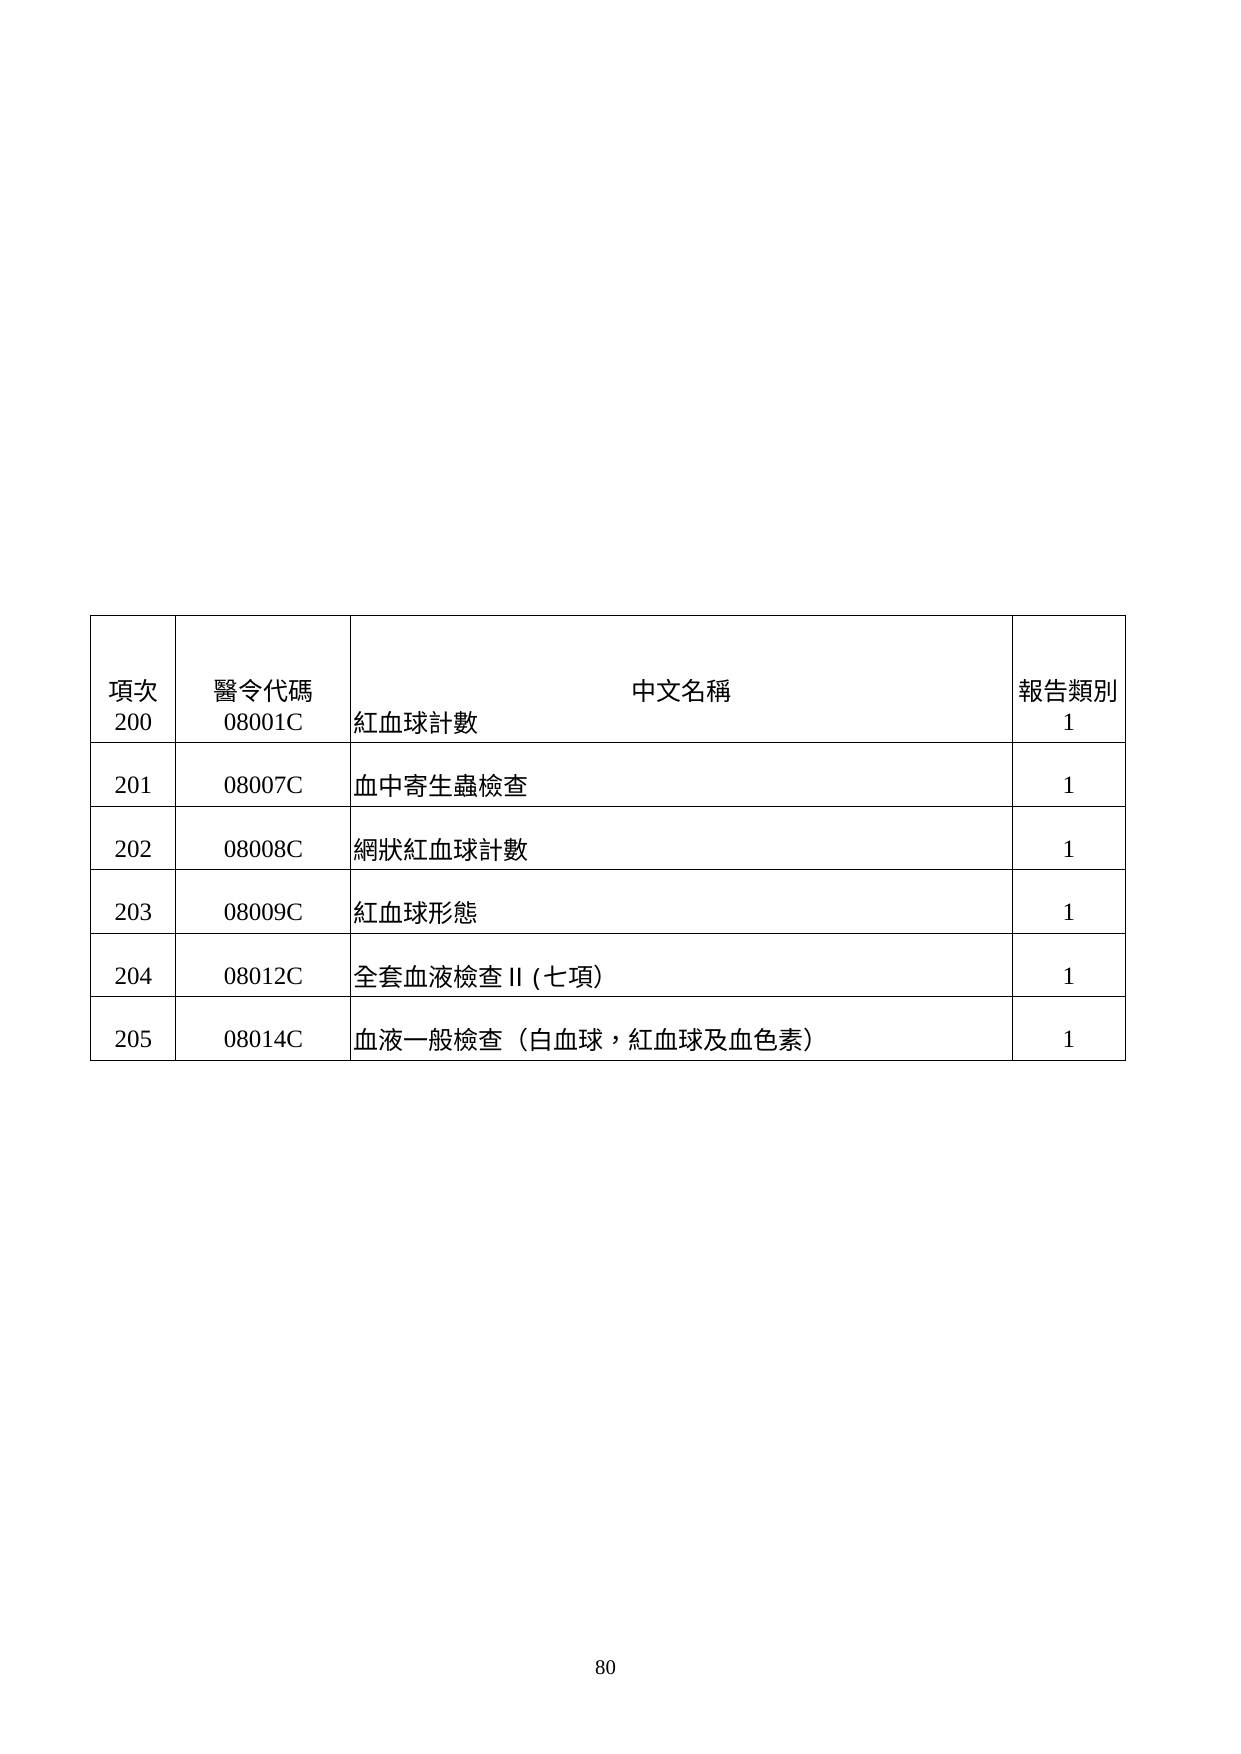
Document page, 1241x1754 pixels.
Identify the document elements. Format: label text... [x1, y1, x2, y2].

table_cell 201 [91, 743, 175, 806]
table_cell [1126, 679, 1240, 742]
table_header [1013, 616, 1125, 679]
table_cell 203 [91, 870, 175, 933]
table_cell 1 [1013, 743, 1125, 806]
table_cell 205 [91, 997, 175, 1060]
table_cell 血液一般檢查（白血球，紅血球及血色素） [351, 997, 1012, 1060]
table_cell 全套血液檢查Ⅱ(七項） [351, 934, 1012, 996]
table_header [176, 616, 350, 679]
table_header [1126, 615, 1240, 678]
table_cell 08012C [176, 934, 350, 996]
table_cell 08007C [176, 743, 350, 806]
table_cell 204 [91, 934, 175, 996]
table_cell 08008C [176, 807, 350, 869]
table_cell 1 [1013, 997, 1125, 1060]
table_cell 血中寄生蟲檢查 [351, 743, 1012, 806]
table_cell [1126, 996, 1240, 1060]
table_cell 08014C [176, 997, 350, 1060]
table_cell 紅血球形態 [351, 870, 1012, 933]
table_cell [1126, 742, 1240, 806]
table_cell 1 [1013, 870, 1125, 933]
table_cell [1126, 869, 1240, 933]
table_cell 1 [1013, 679, 1125, 742]
table_header [351, 616, 1012, 679]
table_cell 202 [91, 807, 175, 869]
table_cell 1 [1013, 807, 1125, 869]
table_cell 08009C [176, 870, 350, 933]
table_cell 紅血球計數 [351, 679, 1012, 742]
table_cell 08001C [176, 679, 350, 742]
table_cell 1 [1013, 934, 1125, 996]
table_cell [1126, 933, 1240, 996]
table_header [91, 616, 175, 679]
table_cell 200 [91, 679, 175, 742]
table_cell [1126, 806, 1240, 869]
table_cell 網狀紅血球計數 [351, 807, 1012, 869]
